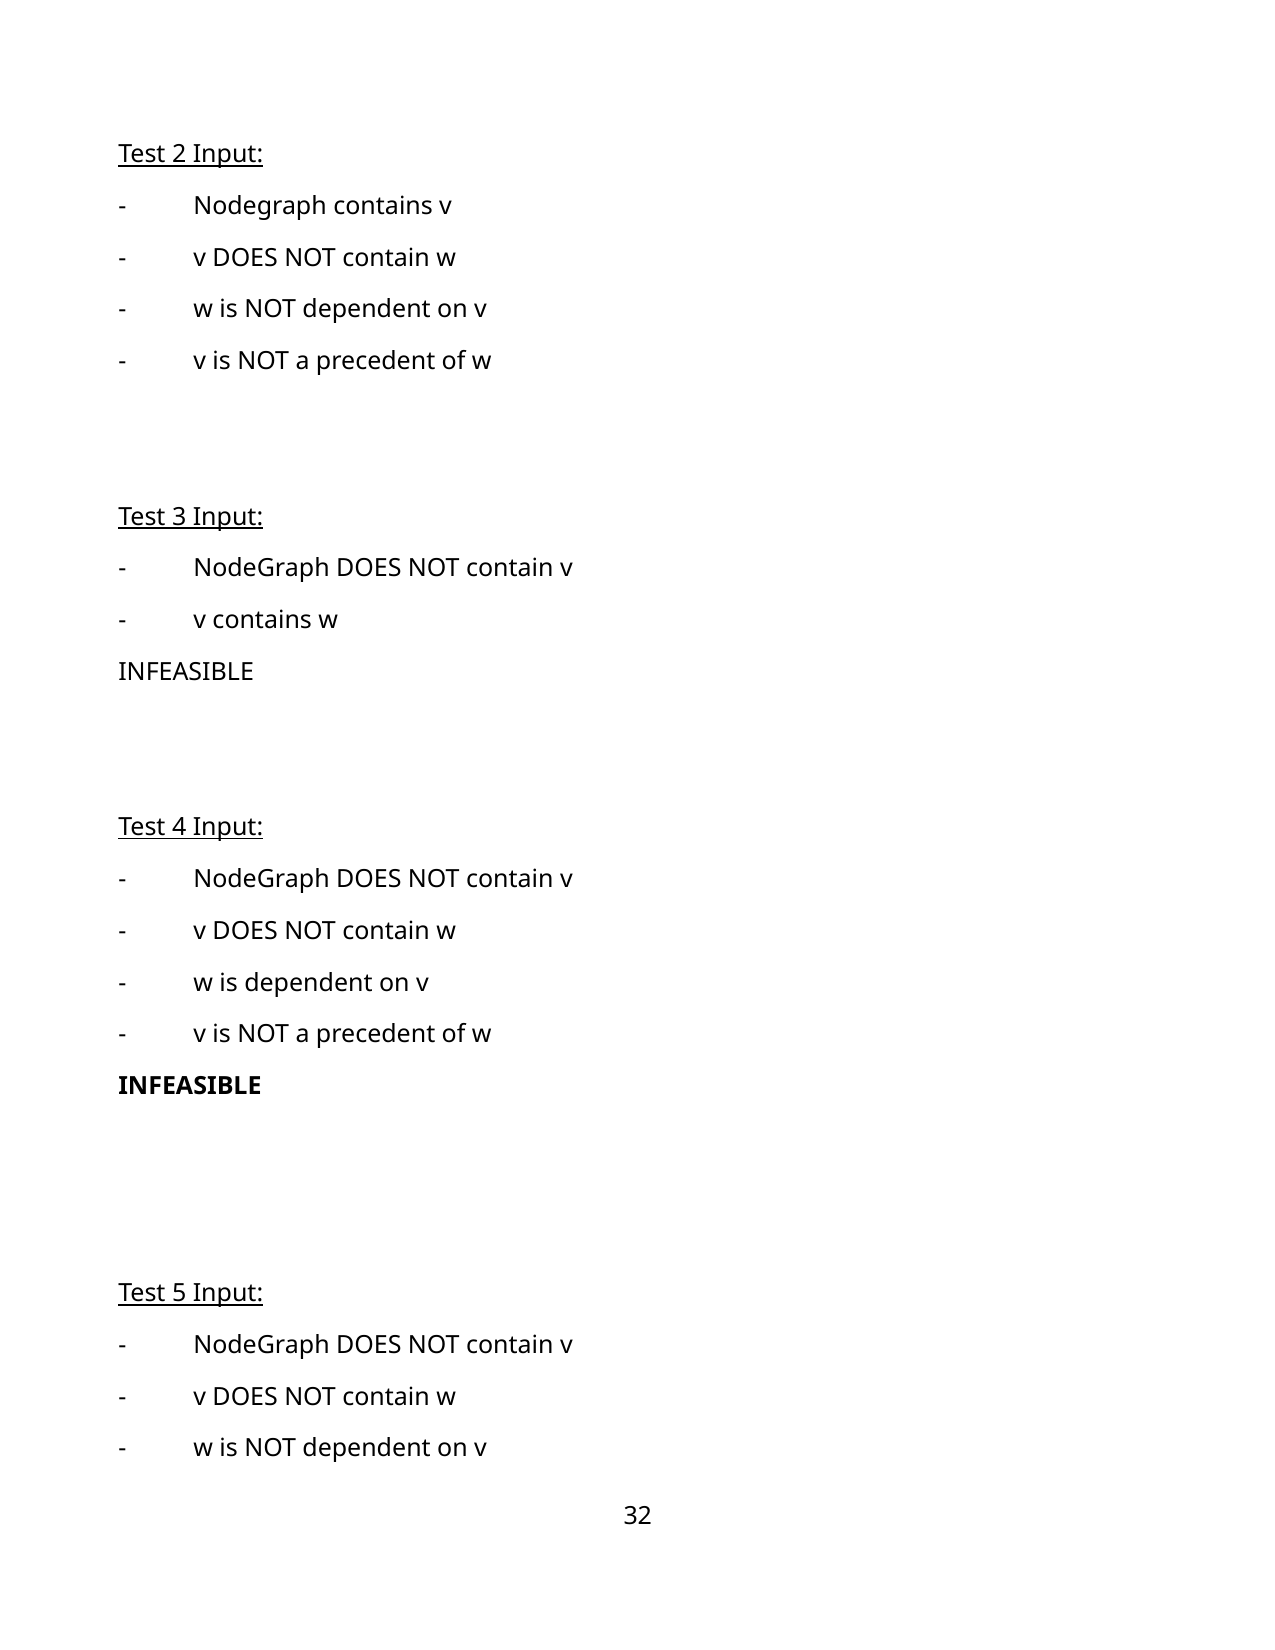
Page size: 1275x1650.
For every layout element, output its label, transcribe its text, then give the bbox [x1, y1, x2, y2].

subtitle - NodeGraph DOES NOT contain v [118, 1327, 1157, 1361]
subtitle INFEASIBLE [118, 653, 1157, 688]
subtitle - v DOES NOT contain w [118, 912, 1157, 946]
subtitle - w is dependent on v [118, 964, 1157, 998]
subtitle - v DOES NOT contain w [118, 1378, 1157, 1412]
subtitle - NodeGraph DOES NOT contain v [118, 550, 1157, 584]
subtitle - v is NOT a precedent of w [118, 343, 1157, 377]
subtitle - w is NOT dependent on v [118, 291, 1157, 325]
subtitle INFEASIBLE [118, 1068, 1157, 1102]
subtitle Test 5 Input: [118, 1275, 1157, 1309]
subtitle Test 4 Input: [118, 809, 1157, 843]
subtitle - w is NOT dependent on v [118, 1430, 1157, 1464]
subtitle - Nodegraph contains v [118, 188, 1157, 222]
subtitle - v is NOT a precedent of w [118, 1016, 1157, 1050]
subtitle - v contains w [118, 602, 1157, 636]
subtitle Test 3 Input: [118, 498, 1157, 532]
subtitle - v DOES NOT contain w [118, 239, 1157, 273]
subtitle - NodeGraph DOES NOT contain v [118, 861, 1157, 895]
subtitle Test 2 Input: [118, 136, 1157, 170]
